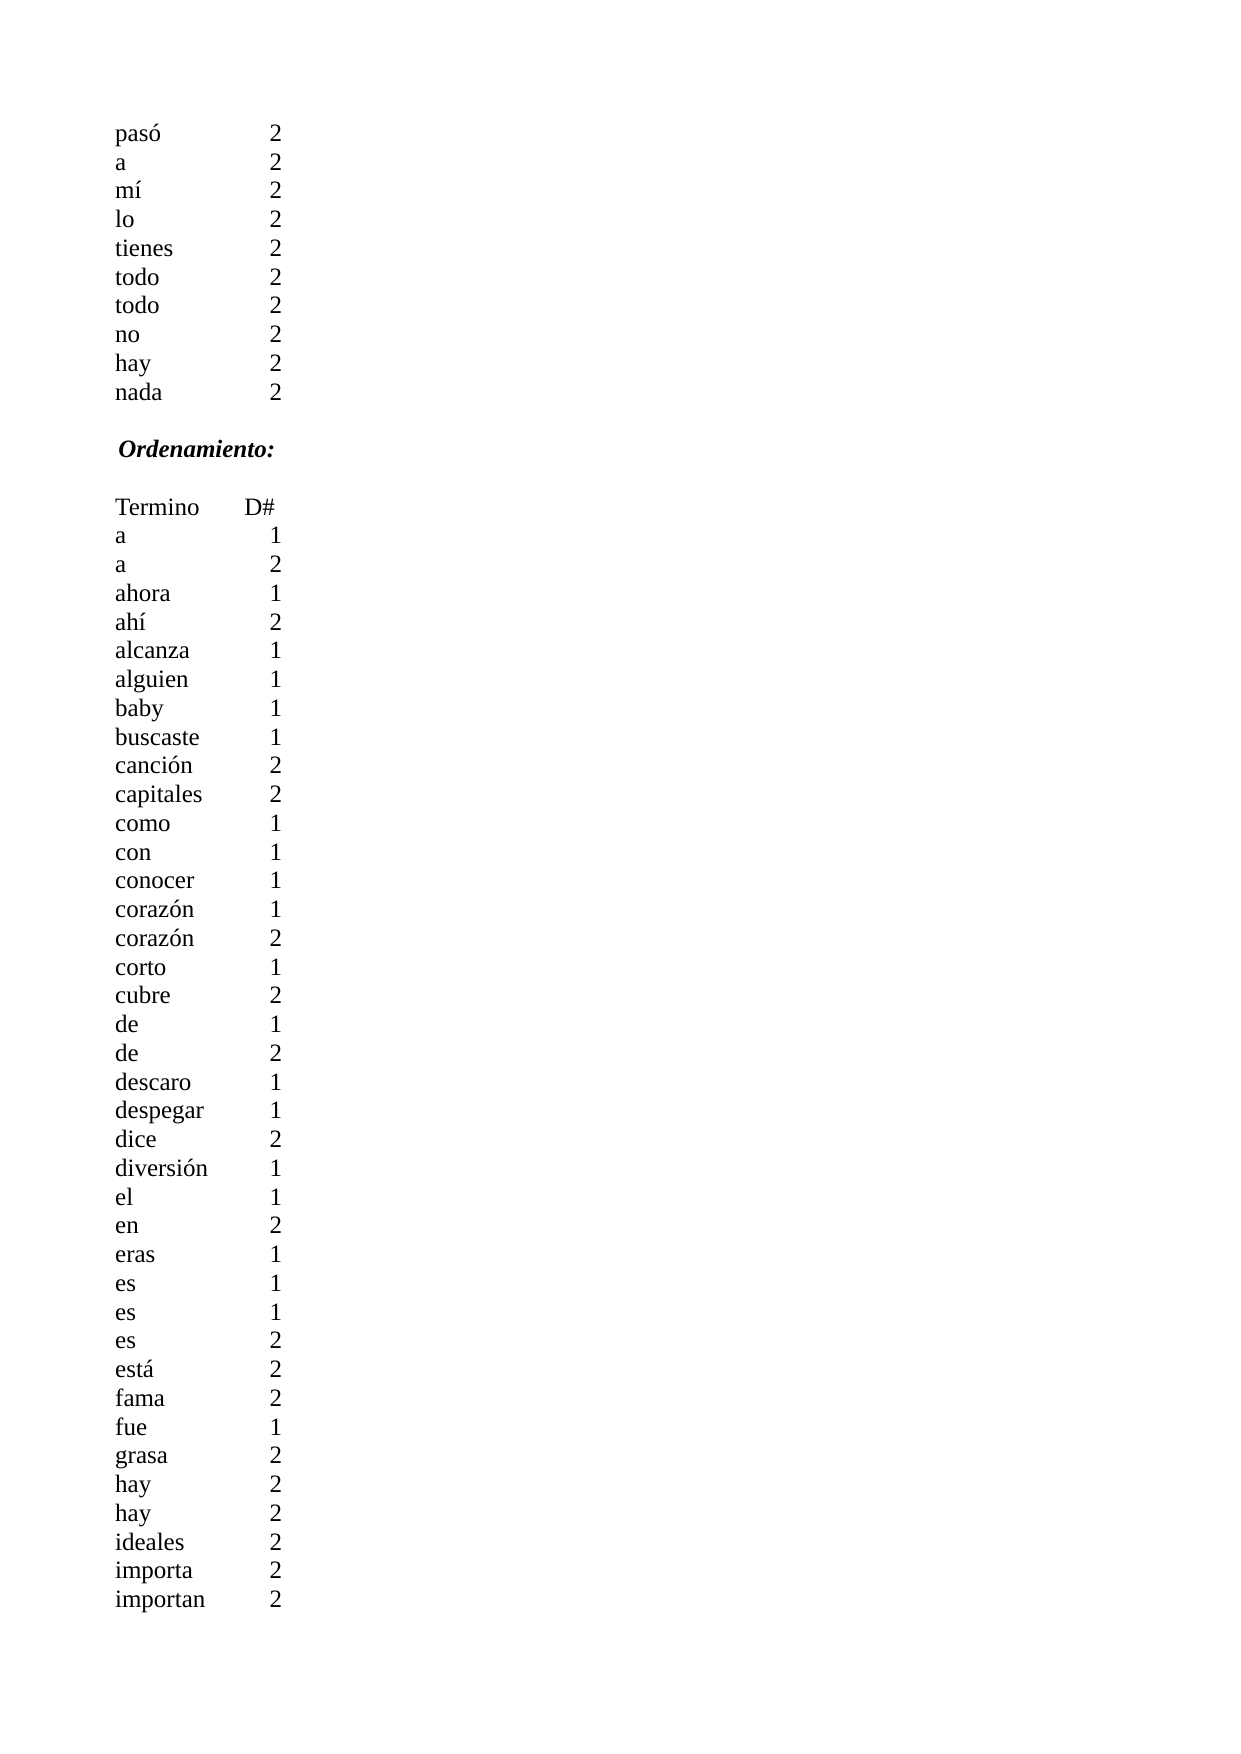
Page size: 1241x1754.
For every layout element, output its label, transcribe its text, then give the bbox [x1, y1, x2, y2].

table_cell 1 [241, 1412, 285, 1441]
table_cell tienes [112, 233, 241, 262]
table_cell 2 [241, 262, 285, 291]
table_cell 2 [241, 1498, 285, 1527]
table_cell 1 [241, 1239, 285, 1268]
table_cell 1 [241, 837, 285, 866]
table_cell 2 [241, 1038, 285, 1067]
table_cell 1 [241, 1268, 285, 1297]
table_cell 2 [241, 377, 285, 406]
table_cell 1 [241, 952, 285, 981]
table_cell como [112, 808, 241, 837]
table_cell 1 [241, 578, 285, 607]
table_cell capitales [112, 779, 241, 808]
table_cell 2 [241, 1124, 285, 1153]
table_cell lo [112, 204, 241, 233]
table_cell 2 [241, 1383, 285, 1412]
table_cell 1 [241, 693, 285, 722]
table_cell 2 [241, 779, 285, 808]
table_cell a [112, 147, 241, 176]
table_cell 2 [241, 549, 285, 578]
table_cell 2 [241, 923, 285, 952]
table_cell 1 [241, 636, 285, 664]
table_cell 2 [241, 291, 285, 319]
table_cell 1 [241, 1182, 285, 1211]
table_cell importa [112, 1556, 241, 1584]
table_cell ideales [112, 1527, 241, 1556]
table_cell no [112, 319, 241, 348]
table_cell es [112, 1268, 241, 1297]
table_header D# [241, 492, 285, 521]
table_cell 2 [241, 1469, 285, 1498]
table_cell está [112, 1354, 241, 1383]
text Ordenamiento: [118, 434, 1122, 463]
table_cell 1 [241, 1153, 285, 1182]
table_cell buscaste [112, 722, 241, 751]
table_cell pasó [112, 118, 241, 147]
table_header Termino [112, 492, 241, 521]
table_cell 2 [241, 319, 285, 348]
table_cell importan [112, 1584, 241, 1613]
table_cell descaro [112, 1067, 241, 1096]
table_cell 1 [241, 1067, 285, 1096]
table_cell alcanza [112, 636, 241, 664]
table_cell 2 [241, 176, 285, 204]
table_cell corazón [112, 894, 241, 923]
table_cell 2 [241, 1527, 285, 1556]
table_cell todo [112, 262, 241, 291]
table_cell 2 [241, 981, 285, 1009]
table_cell diversión [112, 1153, 241, 1182]
table_cell hay [112, 348, 241, 377]
table_cell 2 [241, 1211, 285, 1239]
table_cell 1 [241, 722, 285, 751]
table_cell 2 [241, 1354, 285, 1383]
table_cell todo [112, 291, 241, 319]
table_cell corto [112, 952, 241, 981]
table_cell grasa [112, 1441, 241, 1469]
table_cell es [112, 1297, 241, 1326]
table_cell corazón [112, 923, 241, 952]
table_cell 2 [241, 204, 285, 233]
table_cell 1 [241, 1009, 285, 1038]
table_cell 2 [241, 147, 285, 176]
table_cell fue [112, 1412, 241, 1441]
table_cell 2 [241, 1326, 285, 1354]
table_cell eras [112, 1239, 241, 1268]
table_cell hay [112, 1498, 241, 1527]
table_cell 2 [241, 1441, 285, 1469]
table_cell a [112, 521, 241, 549]
table_cell de [112, 1009, 241, 1038]
table_cell 2 [241, 348, 285, 377]
table_cell en [112, 1211, 241, 1239]
table_cell 2 [241, 1584, 285, 1613]
table_cell 1 [241, 894, 285, 923]
table_cell el [112, 1182, 241, 1211]
table_cell ahí [112, 607, 241, 636]
table_cell 2 [241, 607, 285, 636]
table_cell 2 [241, 233, 285, 262]
table_cell hay [112, 1469, 241, 1498]
table_cell con [112, 837, 241, 866]
table_cell 1 [241, 664, 285, 693]
table_cell canción [112, 751, 241, 779]
table_cell dice [112, 1124, 241, 1153]
table_cell 2 [241, 118, 285, 147]
table_cell a [112, 549, 241, 578]
table_cell baby [112, 693, 241, 722]
table_cell 1 [241, 808, 285, 837]
table_cell 1 [241, 866, 285, 894]
table_cell 1 [241, 521, 285, 549]
table_cell ahora [112, 578, 241, 607]
table_cell de [112, 1038, 241, 1067]
table_cell despegar [112, 1096, 241, 1124]
table_cell 1 [241, 1297, 285, 1326]
table_cell fama [112, 1383, 241, 1412]
table_cell 2 [241, 751, 285, 779]
table_cell alguien [112, 664, 241, 693]
table_cell cubre [112, 981, 241, 1009]
table_cell es [112, 1326, 241, 1354]
table_cell 2 [241, 1556, 285, 1584]
table_cell nada [112, 377, 241, 406]
table_cell 1 [241, 1096, 285, 1124]
table_cell conocer [112, 866, 241, 894]
table_cell mí [112, 176, 241, 204]
